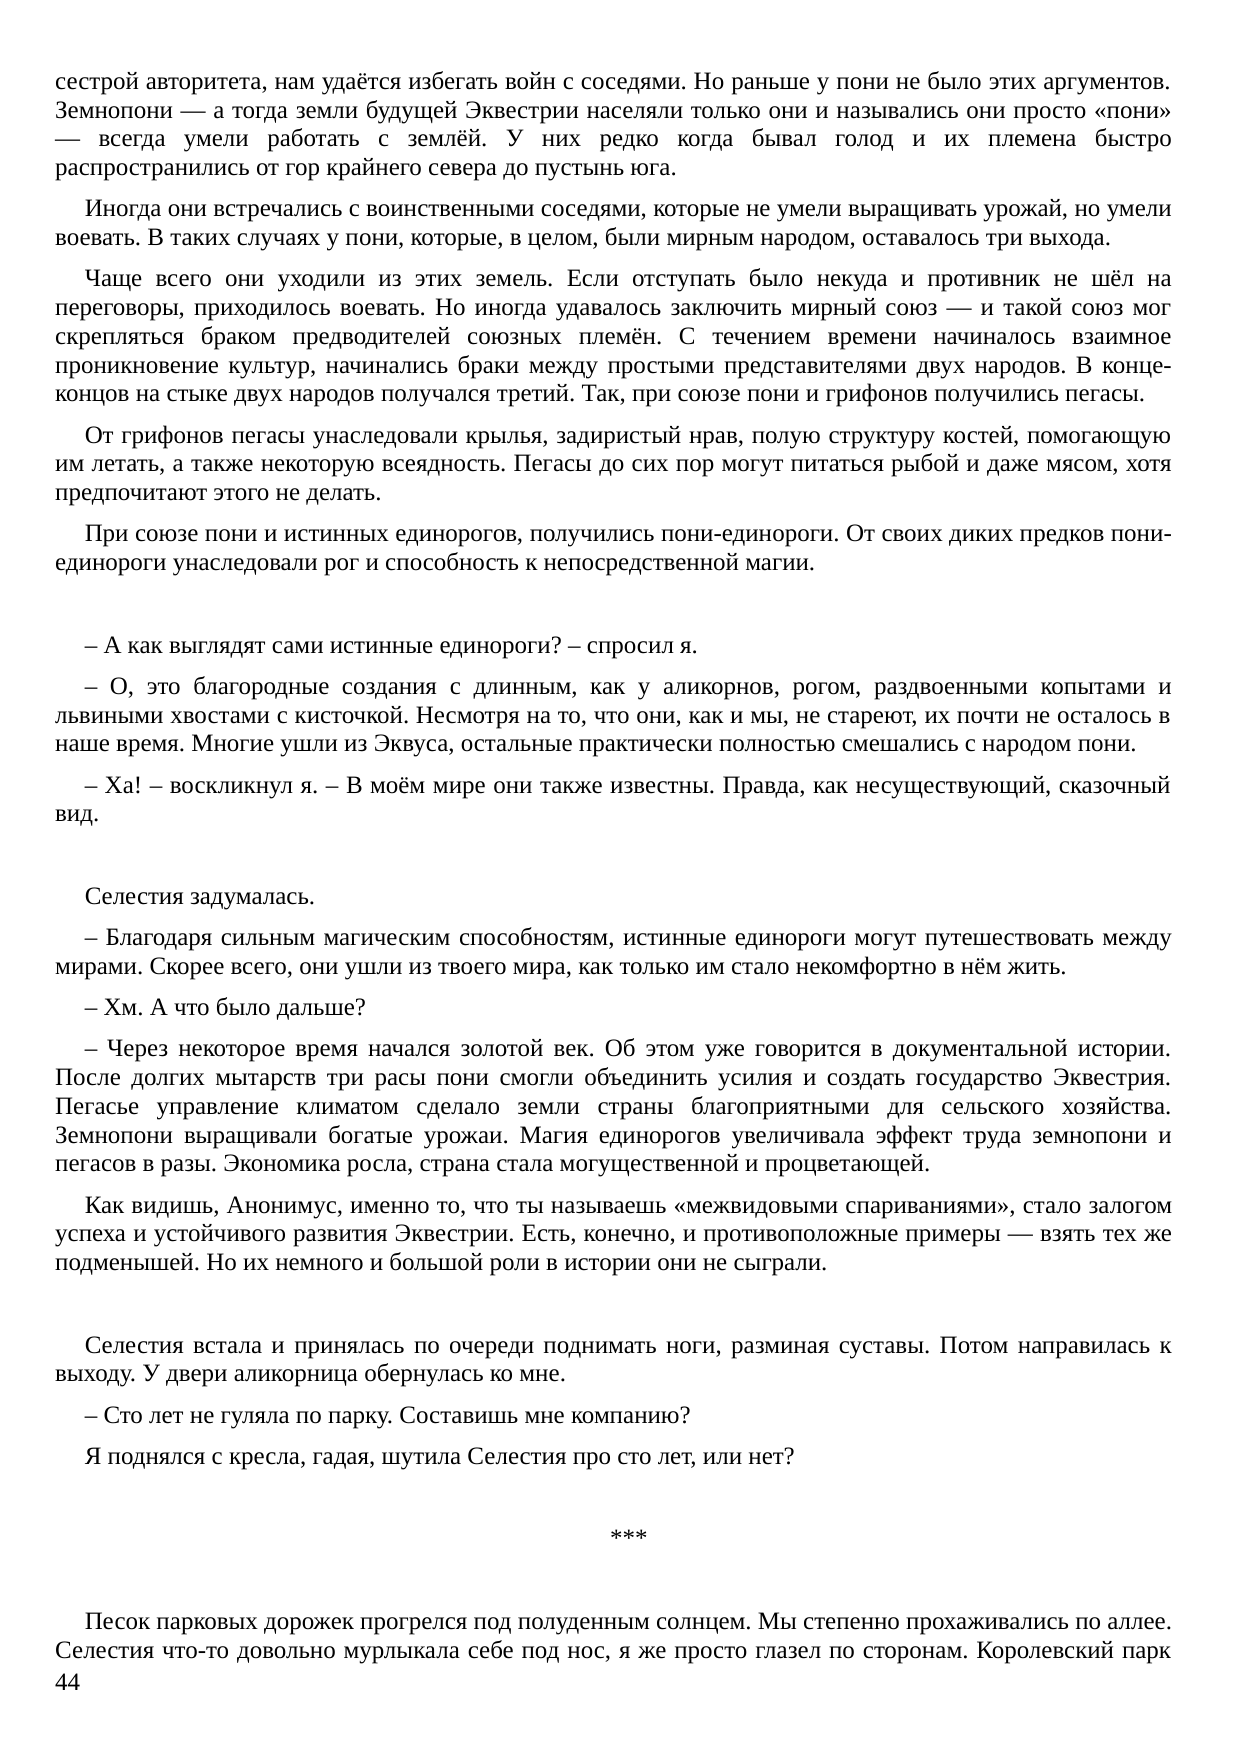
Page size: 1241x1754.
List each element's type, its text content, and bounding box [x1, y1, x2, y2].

text – Благодаря сильным магическим способностям, истинные единороги могут путешествовать между мирами. Скорее всего, они ушли из твоего мира, как только им стало некомфортно в нём жить. [55, 922, 1173, 980]
text Я поднялся с кресла, гадая, шутила Селестия про сто лет, или нет? [55, 1441, 1173, 1470]
text Иногда они встречались с воинственными соседями, которые не умели выращивать урожай, но умели воевать. В таких случаях у пони, которые, в целом, были мирным народом, оставалось три выхода. [55, 193, 1173, 251]
text сестрой авторитета, нам удаётся избегать войн с соседями. Но раньше у пони не было этих аргументов. Земнопони — а тогда земли будущей Эквестрии населяли только они и назывались они просто «пони» — всегда умели работать с землёй. У них редко когда бывал голод и их племена быстро распространились от гор крайнего севера до пустынь юга. [55, 66, 1173, 181]
text – О, это благородные создания с длинным, как у аликорнов, рогом, раздвоенными копытами и львиными хвостами с кисточкой. Несмотря на то, что они, как и мы, не стареют, их почти не осталось в наше время. Многие ушли из Эквуса, остальные практически полностью смешались с народом пони. [55, 671, 1173, 757]
text От грифонов пегасы унаследовали крылья, задиристый нрав, полую структуру костей, помогающую им летать, а также некоторую всеядность. Пегасы до сих пор могут питаться рыбой и даже мясом, хотя предпочитают этого не делать. [55, 420, 1173, 506]
text – Сто лет не гуляла по парку. Составишь мне компанию? [55, 1400, 1173, 1428]
text – А как выглядят сами истинные единороги? – спросил я. [55, 630, 1173, 658]
text – Хм. А что было дальше? [55, 992, 1173, 1021]
text Песок парковых дорожек прогрелся под полуденным солнцем. Мы степенно прохаживались по аллее. Селестия что-то довольно мурлыкала себе под нос, я же просто глазел по сторонам. Королевский парк [55, 1606, 1173, 1663]
text – Ха! – воскликнул я. – В моём мире они также известны. Правда, как несуществующий, сказочный вид. [55, 770, 1173, 827]
text Селестия встала и принялась по очереди поднимать ноги, разминая суставы. Потом направилась к выходу. У двери аликорница обернулась ко мне. [55, 1330, 1173, 1387]
text *** [55, 1523, 1173, 1552]
text – Через некоторое время начался золотой век. Об этом уже говорится в документальной истории. После долгих мытарств три расы пони смогли объединить усилия и создать государство Эквестрия. Пегасье управление климатом сделало земли страны благоприятными для сельского хозяйства. Земнопони выращивали богатые урожаи. Магия единорогов увеличивала эффект труда земнопони и пегасов в разы. Экономика росла, страна стала могущественной и процветающей. [55, 1033, 1173, 1177]
text Чаще всего они уходили из этих земель. Если отступать было некуда и противник не шёл на переговоры, приходилось воевать. Но иногда удавалось заключить мирный союз — и такой союз мог скрепляться браком предводителей союзных племён. С течением времени начиналось взаимное проникновение культур, начинались браки между простыми представителями двух народов. В конце-концов на стыке двух народов получался третий. Так, при союзе пони и грифонов получились пегасы. [55, 263, 1173, 407]
text Селестия задумалась. [55, 881, 1173, 910]
text Как видишь, Анонимус, именно то, что ты называешь «межвидовыми спариваниями», стало залогом успеха и устойчивого развития Эквестрии. Есть, конечно, и противоположные примеры — взять тех же подменышей. Но их немного и большой роли в истории они не сыграли. [55, 1190, 1173, 1276]
text При союзе пони и истинных единорогов, получились пони-единороги. От своих диких предков пони-единороги унаследовали рог и способность к непосредственной магии. [55, 518, 1173, 576]
